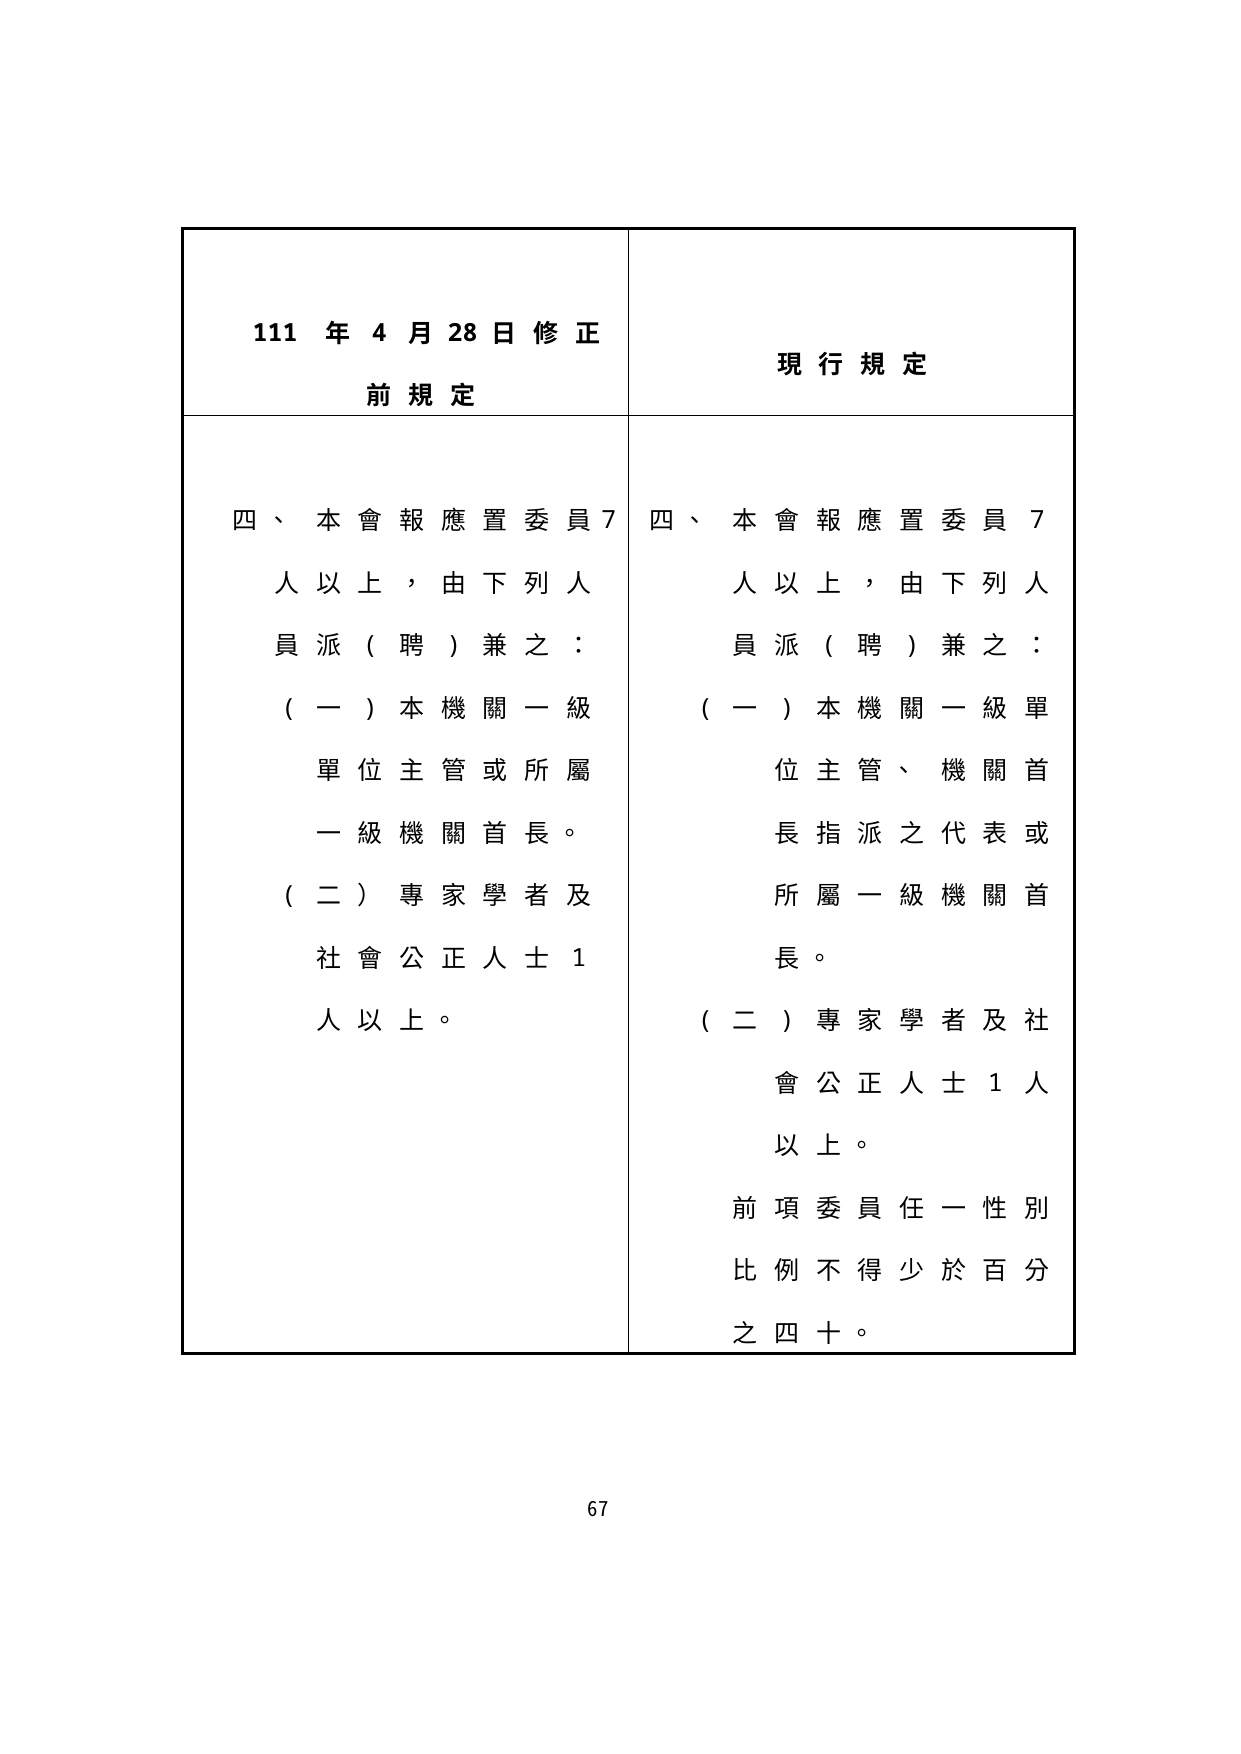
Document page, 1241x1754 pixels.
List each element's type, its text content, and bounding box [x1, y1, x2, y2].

table_header 現行規定 [629, 230, 1073, 415]
table_header 111年4月28日修正前規定 [184, 230, 628, 415]
table_cell 四、本會報應置委員7人以上，由下列人員派(聘)兼之： (一)本機關一級單位主管、機關首長指派之代表或所屬一級機關首長。 (二)專家學者及社會公正人士1人以上。 前項委員任一性別比例不得少於百分之四十。 [629, 416, 1073, 1352]
table_cell 四、本會報應置委員7人以上，由下列人員派(聘)兼之： (一)本機關一級單位主管或所屬一級機關首長。 (二）專家學者及社會公正人士1人以上。 [184, 416, 628, 1352]
